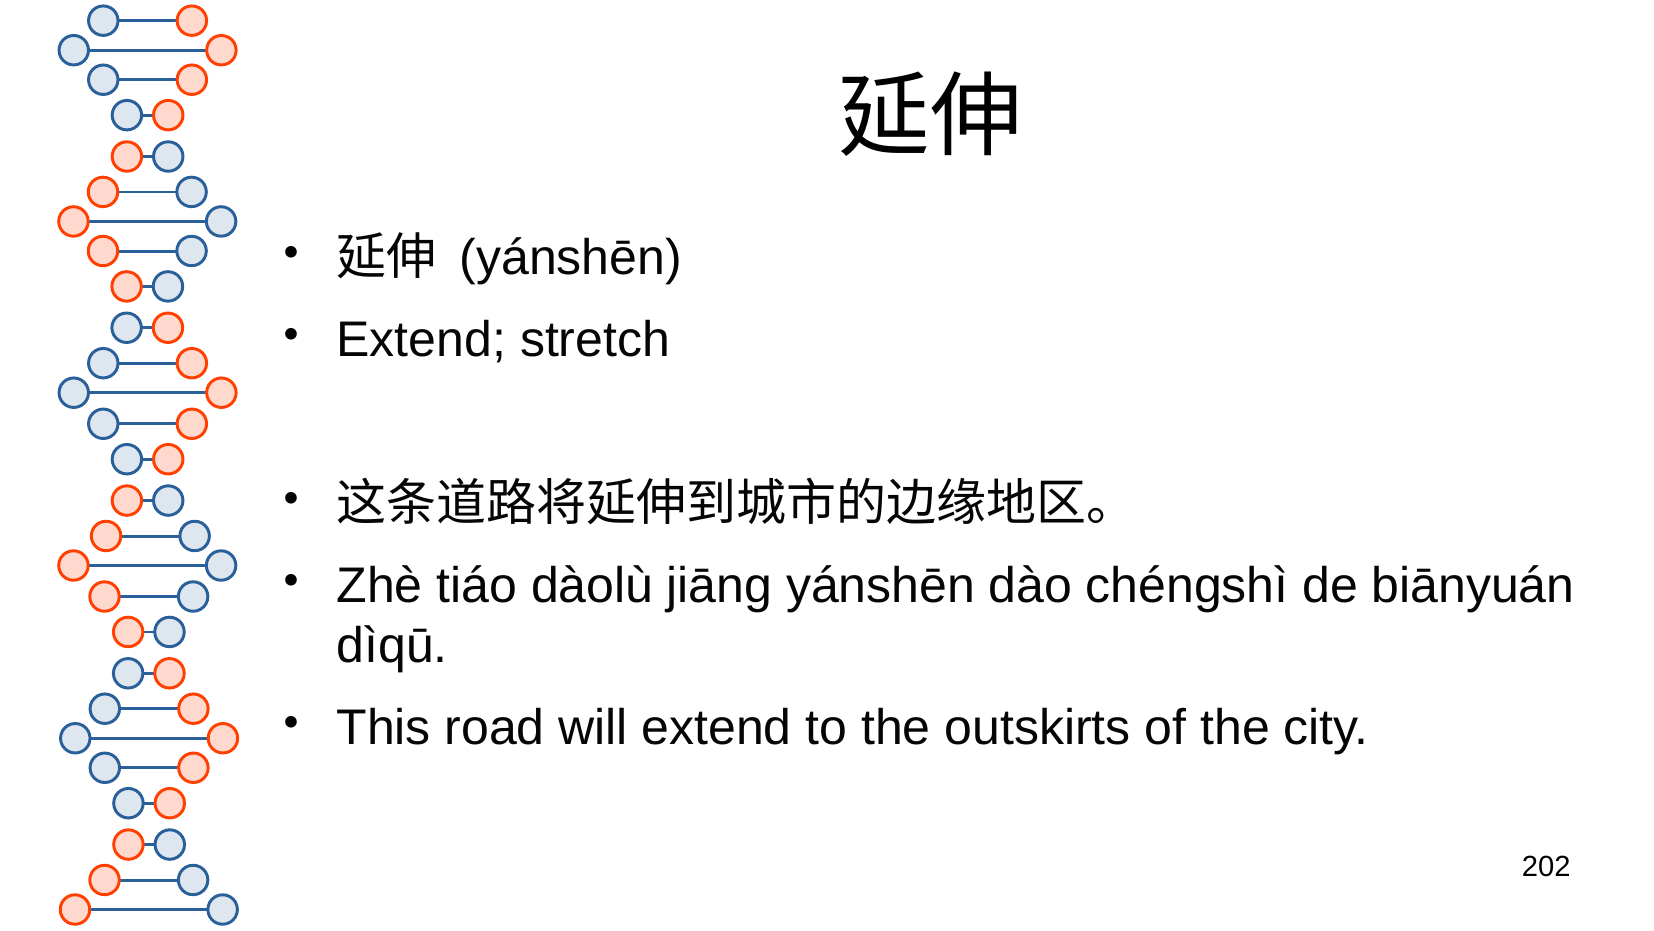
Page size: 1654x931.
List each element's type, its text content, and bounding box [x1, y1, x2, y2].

title 延伸 [265, 35, 1595, 189]
list 延伸 (yánshēn) Extend; stretch 这条道路将延伸到城市的边缘地区。 Zhè tiáo dàolù jiāng yánshēn dào chéngshì de biānyuán dìqū. This road will extend to the outskirts of the city. [265, 224, 1595, 764]
